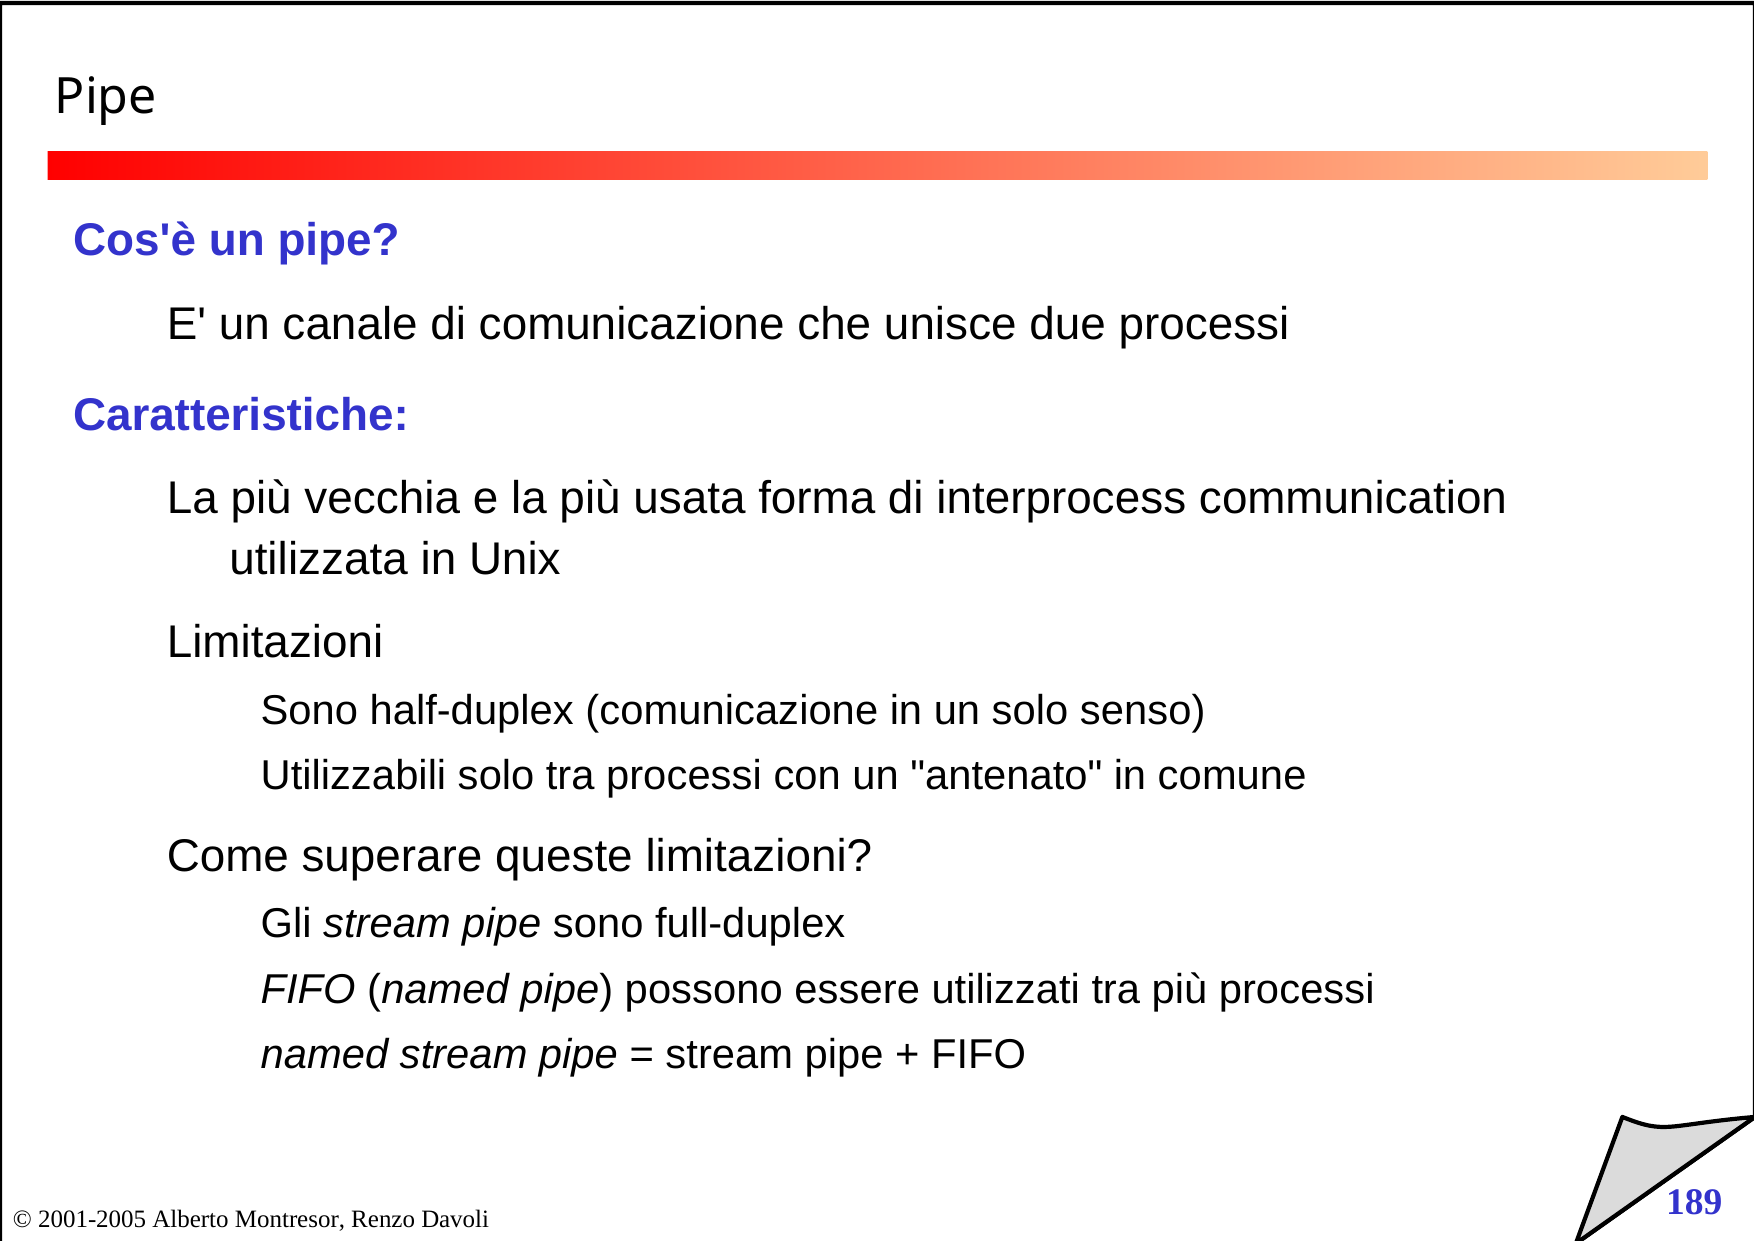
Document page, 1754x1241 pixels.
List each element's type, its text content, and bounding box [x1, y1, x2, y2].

title Pipe [40, 49, 1714, 144]
list Cos'è un pipe? E' un canale di comunicazione che unisce due processi Caratteristiche: La più vecchia e la più usata forma di interprocess communication utilizzata in Unix Limitazioni Sono half-duplex (comunicazione in un solo senso) Utilizzabili solo tra processi con un "antenato" in comune Come superare queste limitazioni? Gli stream pipe sono full-duplex FIFO (named pipe) possono essere utilizzati tra più processi named stream pipe = stream pipe + FIFO [58, 206, 1696, 1186]
